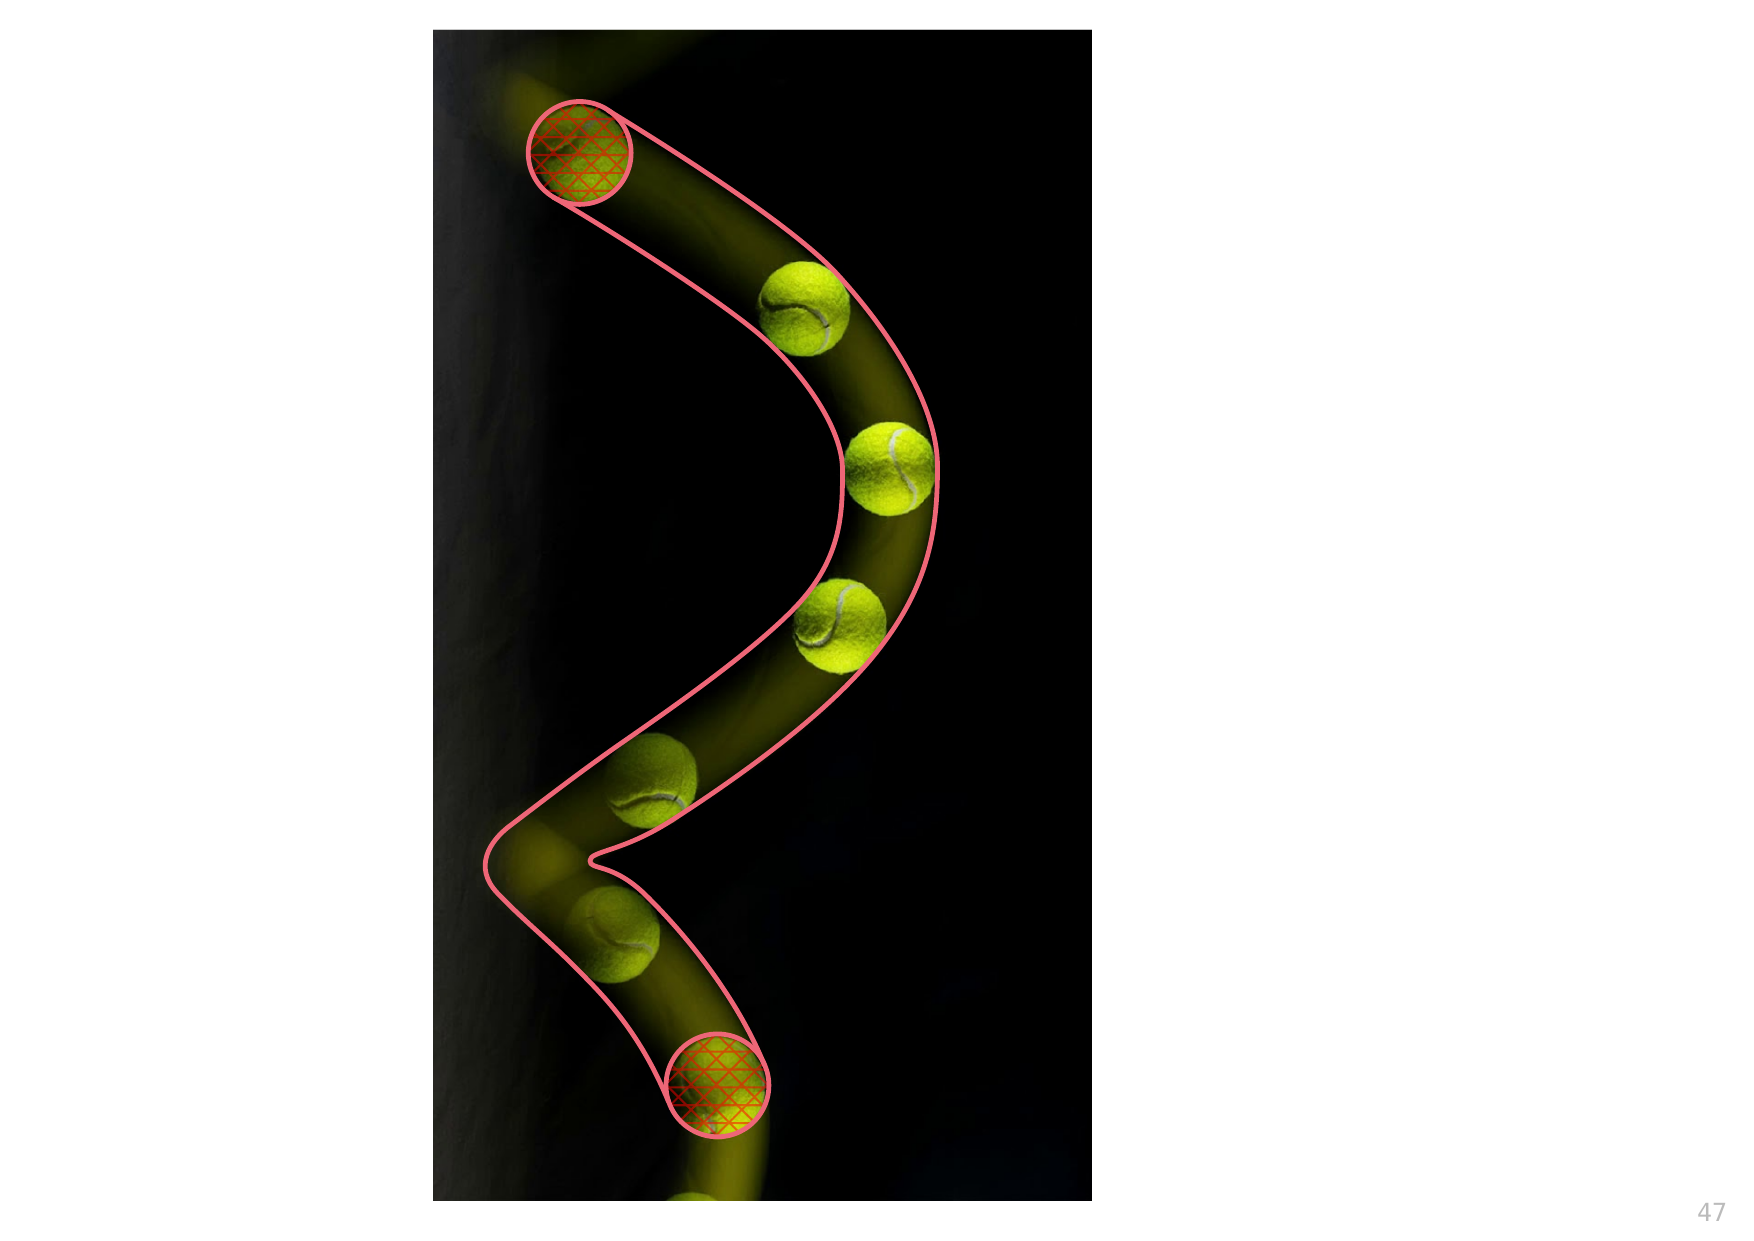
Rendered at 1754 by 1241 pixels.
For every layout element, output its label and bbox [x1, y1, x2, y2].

picture [432, 29, 1092, 1201]
text_box [666, 1033, 769, 1137]
text_box [528, 101, 632, 205]
